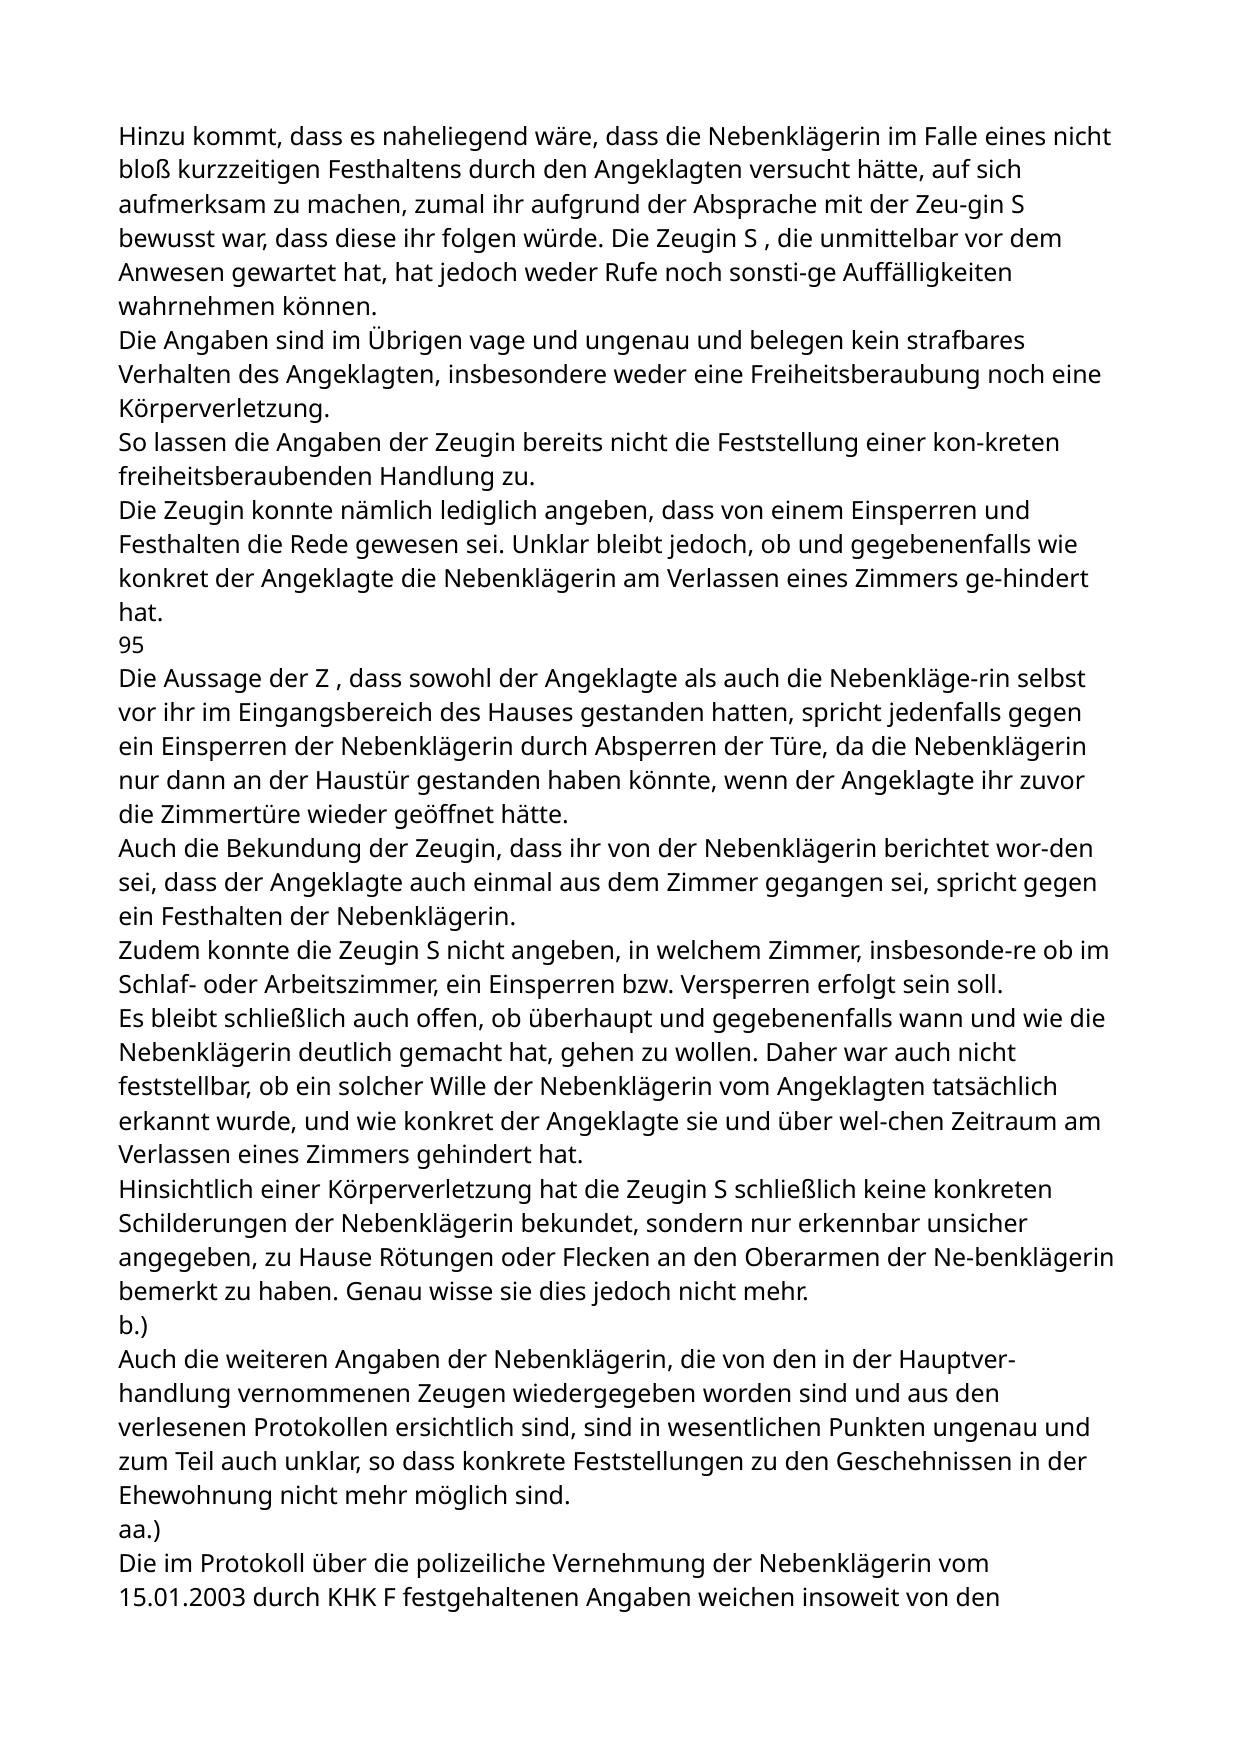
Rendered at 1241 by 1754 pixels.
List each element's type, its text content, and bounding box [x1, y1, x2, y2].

text Zudem konnte die Zeugin S nicht angeben, in welchem Zimmer, insbesonde-re ob im Schlaf- oder Arbeitszimmer, ein Einsperren bzw. Versperren erfolgt sein soll. [118, 933, 1122, 1001]
text Die Zeugin konnte nämlich lediglich angeben, dass von einem Einsperren und Festhalten die Rede gewesen sei. Unklar bleibt jedoch, ob und gegebenenfalls wie konkret der Angeklagte die Nebenklägerin am Verlassen eines Zimmers ge-hindert hat. [118, 493, 1122, 629]
text b.) [118, 1307, 1122, 1342]
text Es bleibt schließlich auch offen, ob überhaupt und gegebenenfalls wann und wie die Nebenklägerin deutlich gemacht hat, gehen zu wollen. Daher war auch nicht feststellbar, ob ein solcher Wille der Nebenklägerin vom Angeklagten tatsächlich erkannt wurde, und wie konkret der Angeklagte sie und über wel-chen Zeitraum am Verlassen eines Zimmers gehindert hat. [118, 1001, 1122, 1171]
text 95 [118, 629, 1122, 660]
text Die Aussage der Z , dass sowohl der Angeklagte als auch die Nebenkläge-rin selbst vor ihr im Eingangsbereich des Hauses gestanden hatten, spricht jedenfalls gegen ein Einsperren der Nebenklägerin durch Absperren der Türe, da die Nebenklägerin nur dann an der Haustür gestanden haben könnte, wenn der Angeklagte ihr zuvor die Zimmertüre wieder geöffnet hätte. [118, 660, 1122, 831]
text Hinsichtlich einer Körperverletzung hat die Zeugin S schließlich keine konkreten Schilderungen der Nebenklägerin bekundet, sondern nur erkennbar unsicher angegeben, zu Hause Rötungen oder Flecken an den Oberarmen der Ne-benklägerin bemerkt zu haben. Genau wisse sie dies jedoch nicht mehr. [118, 1171, 1122, 1307]
text So lassen die Angaben der Zeugin bereits nicht die Feststellung einer kon-kreten freiheitsberaubenden Handlung zu. [118, 425, 1122, 493]
text aa.) [118, 1512, 1122, 1546]
text Die Angaben sind im Übrigen vage und ungenau und belegen kein strafbares Verhalten des Angeklagten, insbesondere weder eine Freiheitsberaubung noch eine Körperverletzung. [118, 322, 1122, 425]
text Auch die Bekundung der Zeugin, dass ihr von der Nebenklägerin berichtet wor-den sei, dass der Angeklagte auch einmal aus dem Zimmer gegangen sei, spricht gegen ein Festhalten der Nebenklägerin. [118, 831, 1122, 933]
text Auch die weiteren Angaben der Nebenklägerin, die von den in der Hauptver-handlung vernommenen Zeugen wiedergegeben worden sind und aus den verlesenen Protokollen ersichtlich sind, sind in wesentlichen Punkten ungenau und zum Teil auch unklar, so dass konkrete Feststellungen zu den Geschehnissen in der Ehewohnung nicht mehr möglich sind. [118, 1342, 1122, 1512]
text Die im Protokoll über die polizeiliche Vernehmung der Nebenklägerin vom 15.01.2003 durch KHK F festgehaltenen Angaben weichen insoweit von den [118, 1546, 1122, 1614]
text Hinzu kommt, dass es naheliegend wäre, dass die Nebenklägerin im Falle eines nicht bloß kurzzeitigen Festhaltens durch den Angeklagten versucht hätte, auf sich aufmerksam zu machen, zumal ihr aufgrund der Absprache mit der Zeu-gin S bewusst war, dass diese ihr folgen würde. Die Zeugin S , die unmittelbar vor dem Anwesen gewartet hat, hat jedoch weder Rufe noch sonsti-ge Auffälligkeiten wahrnehmen können. [118, 118, 1122, 322]
